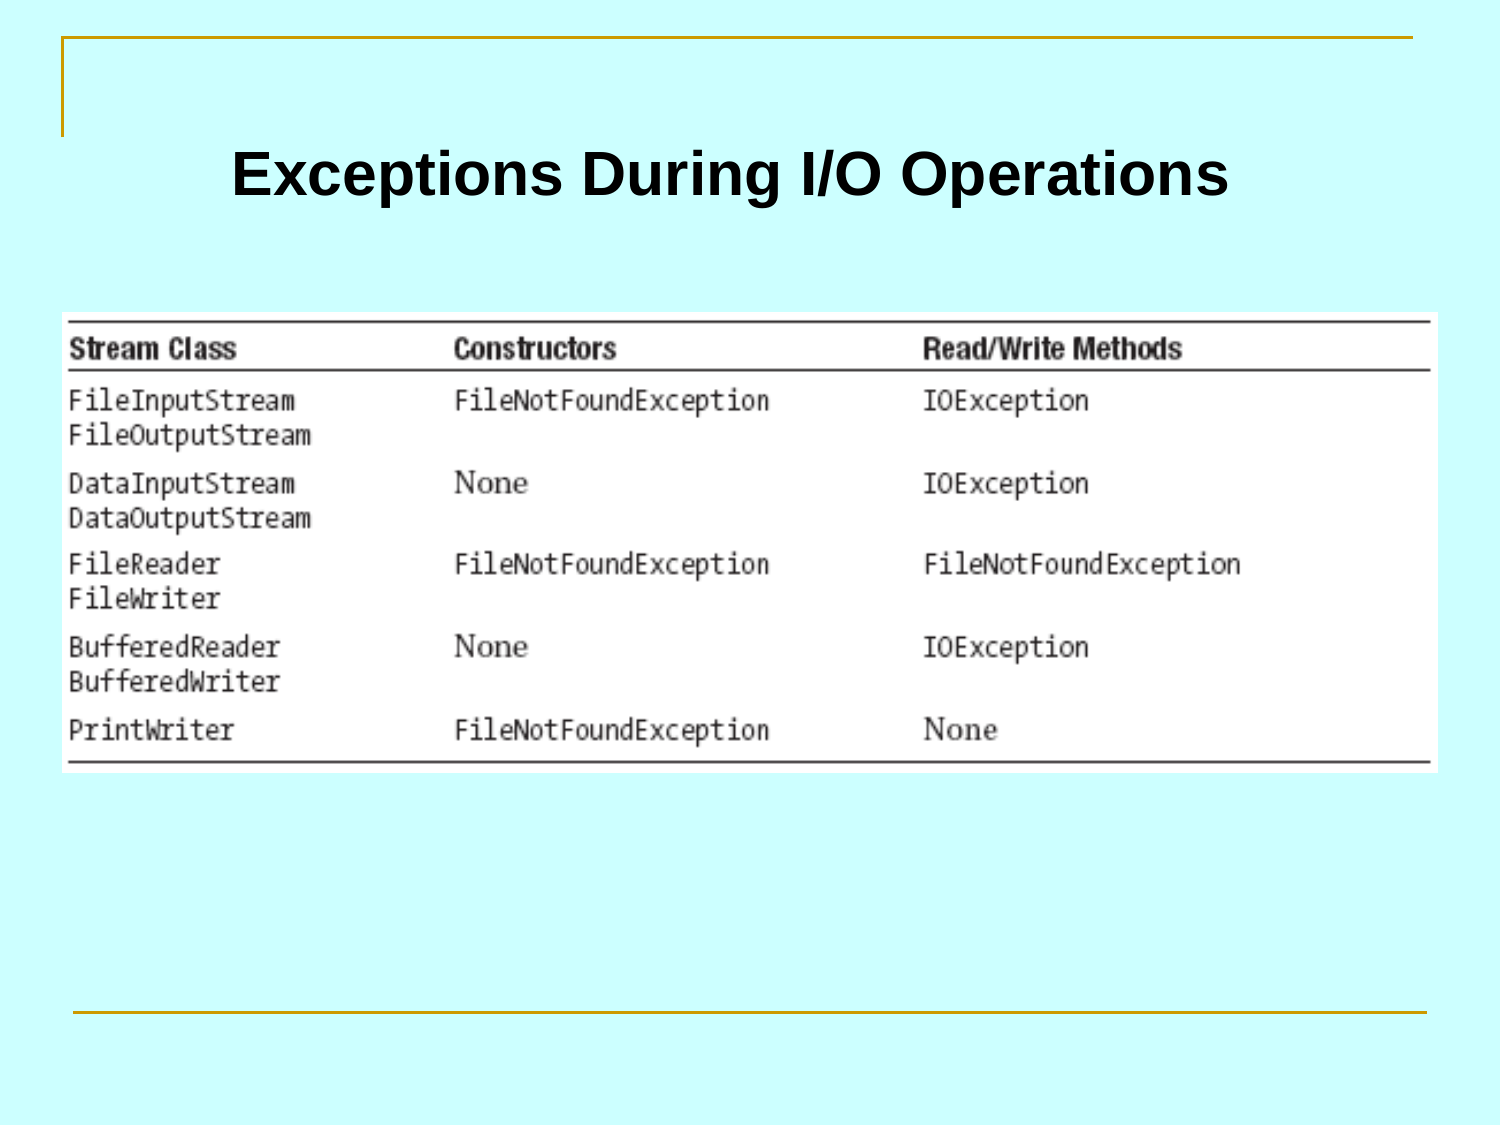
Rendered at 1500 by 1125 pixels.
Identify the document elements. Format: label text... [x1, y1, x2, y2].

list Exceptions During I/O Operations [62, 125, 1400, 250]
picture [62, 312, 1438, 773]
